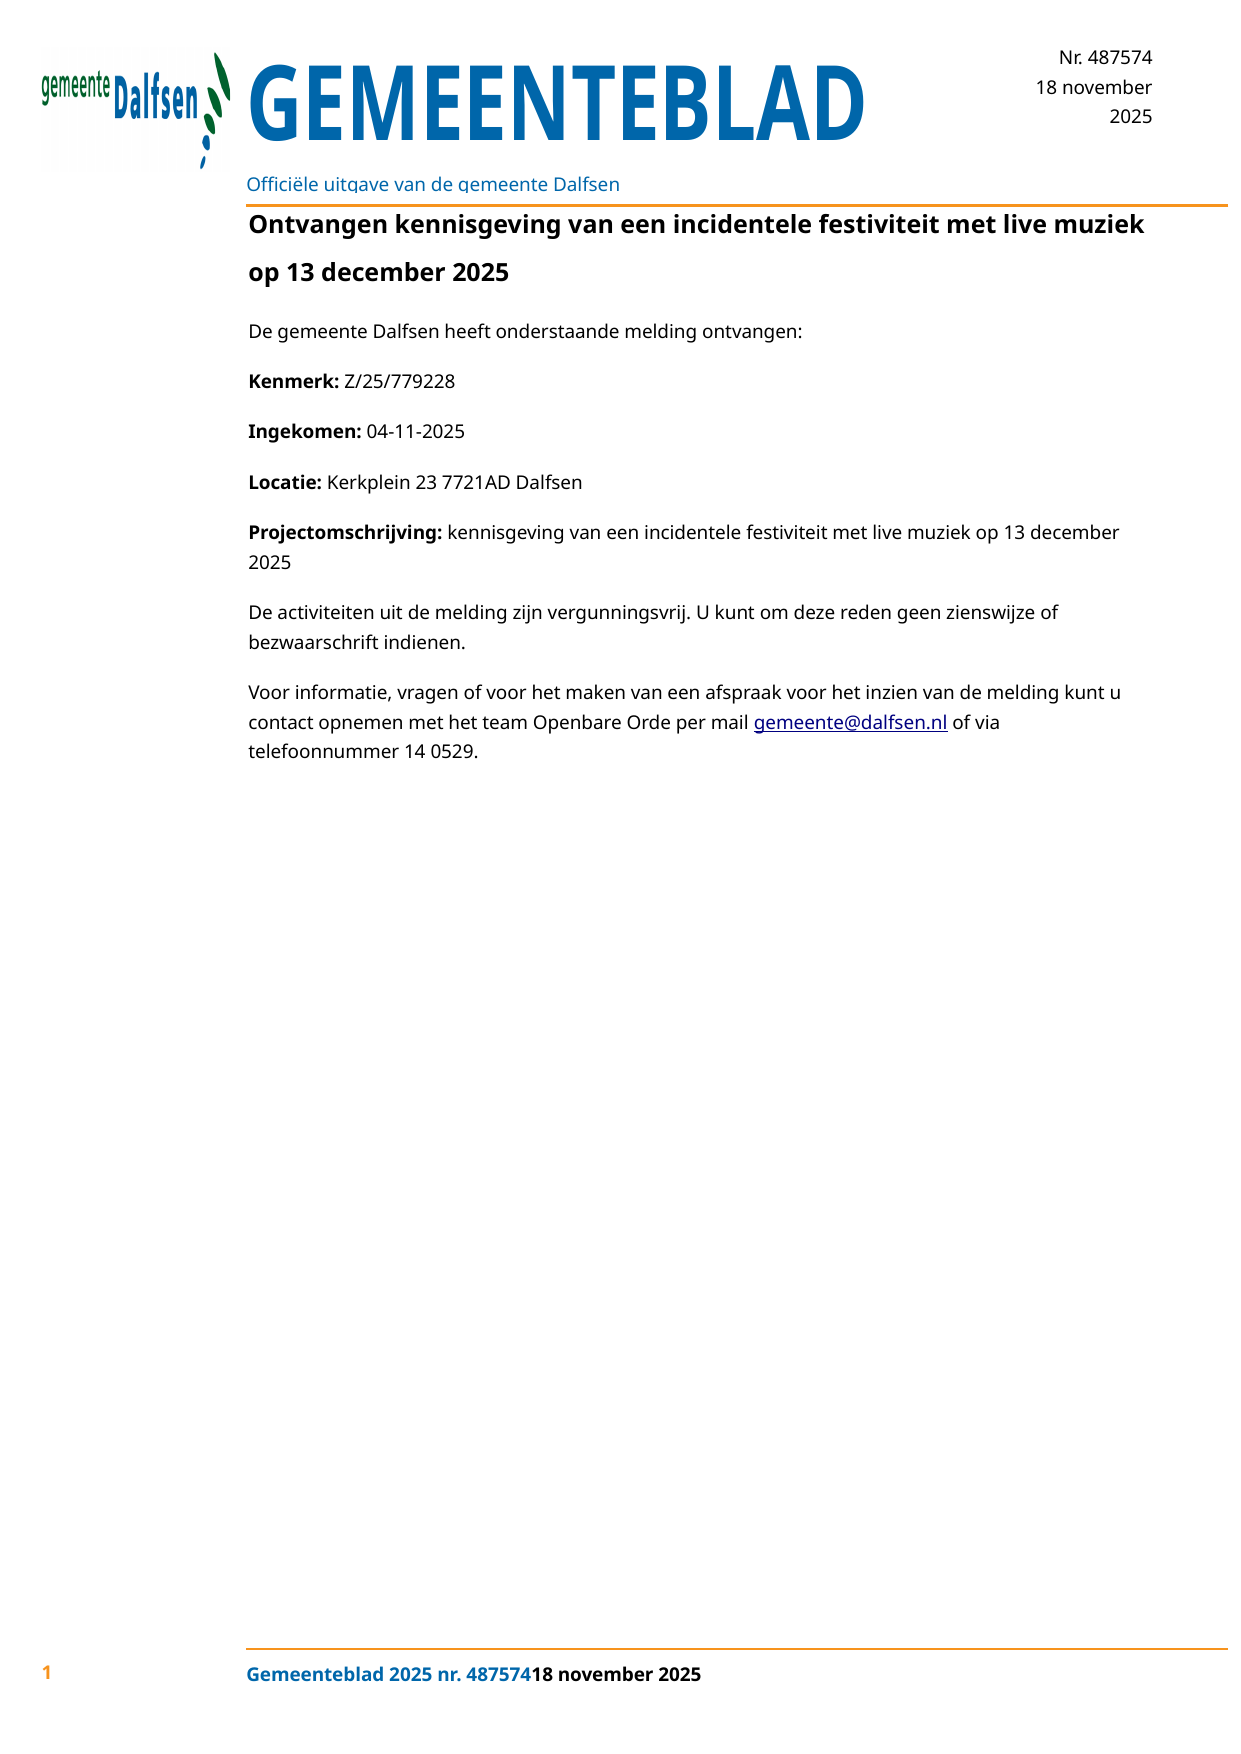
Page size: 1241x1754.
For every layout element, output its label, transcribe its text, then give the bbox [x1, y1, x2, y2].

text Projectomschrijving: kennisgeving van een incidentele festiviteit met live muziek op 13 december 2025 [248, 519, 1152, 575]
text De activiteiten uit de melding zijn vergunningsvrij. U kunt om deze reden geen zienswijze of bezwaarschrift indienen. [248, 599, 1152, 655]
text Voor informatie, vragen of voor het maken van een afspraak voor het inzien van de melding kunt u contact opnemen met het team Openbare Orde per mail gemeente@dalfsen.nl of via telefoonnummer 14 0529. [248, 679, 1152, 764]
picture [41, 47, 231, 172]
text Ingekomen: 04-11-2025 [248, 419, 1152, 444]
text De gemeente Dalfsen heeft onderstaande melding ontvangen: [248, 318, 1152, 344]
text Kenmerk: Z/25/779228 [248, 368, 1152, 394]
text Ontvangen kennisgeving van een incidentele festiviteit met live muziek op 13 december 2025 [248, 207, 1152, 288]
text Locatie: Kerkplein 23 7721AD Dalfsen [248, 469, 1152, 495]
